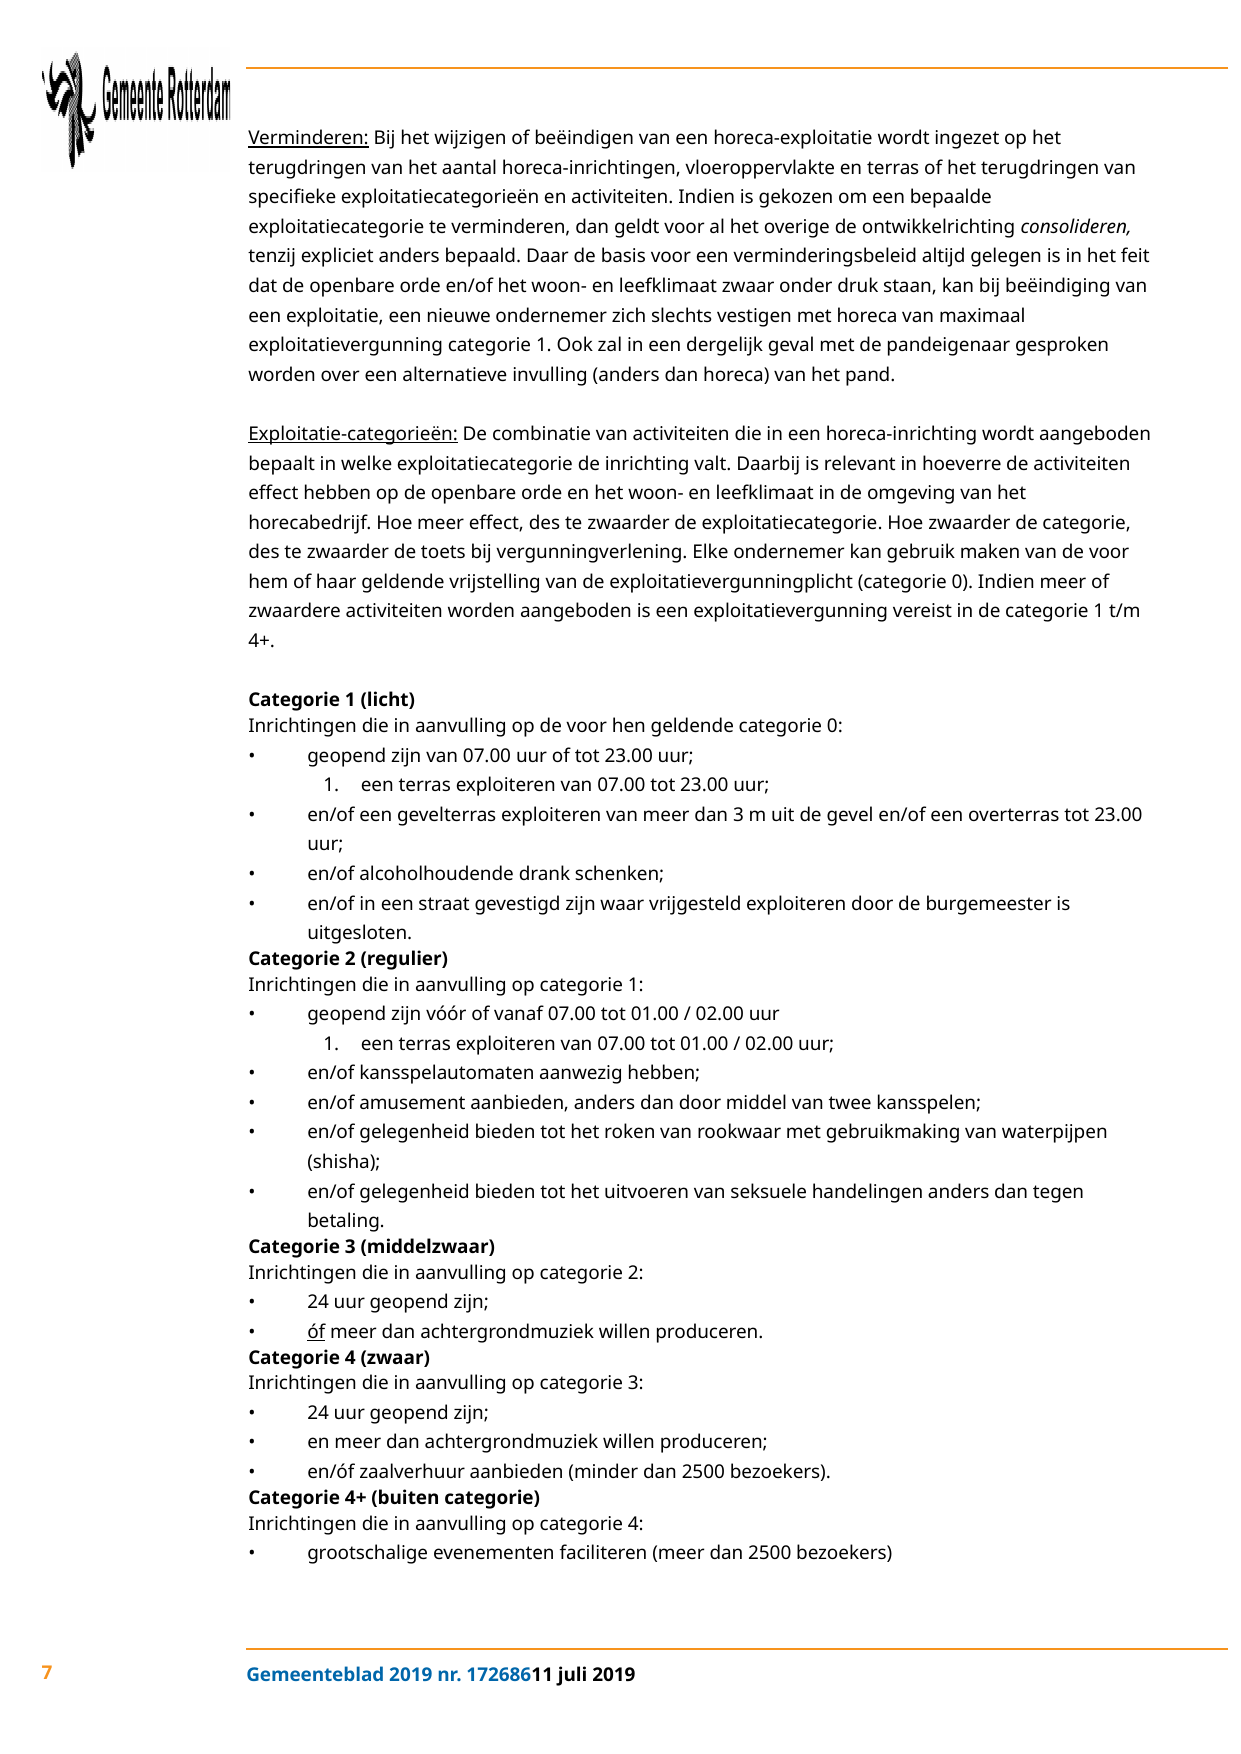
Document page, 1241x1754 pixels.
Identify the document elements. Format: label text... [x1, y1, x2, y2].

table_cell Inrichtingen die in aanvulling op categorie 2: 24 uur geopend zijn; óf meer dan achtergrondmuziek willen produceren. [248, 1259, 1152, 1344]
table_cell Categorie 2 (regulier) [248, 945, 1152, 971]
table_header Categorie 1 (licht) [248, 687, 1152, 712]
table_cell Inrichtingen die in aanvulling op categorie 1: geopend zijn vóór of vanaf 07.00 tot 01.00 / 02.00 uur een terras exploiteren van 07.00 tot 01.00 / 02.00 uur; en/of kansspelautomaten aanwezig hebben; en/of amusement aanbieden, anders dan door middel van twee kansspelen; en/of gelegenheid bieden tot het roken van rookwaar met gebruikmaking van waterpijpen (shisha); en/of gelegenheid bieden tot het uitvoeren van seksuele handelingen anders dan tegen betaling. [248, 971, 1152, 1233]
table_cell Categorie 4 (zwaar) [248, 1344, 1152, 1369]
picture [41, 47, 231, 172]
table_cell Inrichtingen die in aanvulling op categorie 4: grootschalige evenementen faciliteren (meer dan 2500 bezoekers) [248, 1510, 1152, 1565]
table_cell Categorie 4+ (buiten categorie) [248, 1484, 1152, 1510]
table_cell Inrichtingen die in aanvulling op categorie 3: 24 uur geopend zijn; en meer dan achtergrondmuziek willen produceren; en/óf zaalverhuur aanbieden (minder dan 2500 bezoekers). [248, 1370, 1152, 1484]
table_cell Inrichtingen die in aanvulling op de voor hen geldende categorie 0: geopend zijn van 07.00 uur of tot 23.00 uur; een terras exploiteren van 07.00 tot 23.00 uur; en/of een gevelterras exploiteren van meer dan 3 m uit de gevel en/of een overterras tot 23.00 uur; en/of alcoholhoudende drank schenken; en/of in een straat gevestigd zijn waar vrijgesteld exploiteren door de burgemeester is uitgesloten. [248, 712, 1152, 945]
text Exploitatie-categorieën: De combinatie van activiteiten die in een horeca-inrichting wordt aangeboden bepaalt in welke exploitatiecategorie de inrichting valt. Daarbij is relevant in hoeverre de activiteiten effect hebben op de openbare orde en het woon- en leefklimaat in de omgeving van het horecabedrijf. Hoe meer effect, des te zwaarder de exploitatiecategorie. Hoe zwaarder de categorie, des te zwaarder de toets bij vergunningverlening. Elke ondernemer kan gebruik maken van de voor hem of haar geldende vrijstelling van de exploitatievergunningplicht (categorie 0). Indien meer of zwaardere activiteiten worden aangeboden is een exploitatievergunning vereist in de categorie 1 t/m 4+. [248, 420, 1152, 653]
text Verminderen: Bij het wijzigen of beëindigen van een horeca-exploitatie wordt ingezet op het terugdringen van het aantal horeca-inrichtingen, vloeroppervlakte en terras of het terugdringen van specifieke exploitatiecategorieën en activiteiten. Indien is gekozen om een bepaalde exploitatiecategorie te verminderen, dan geldt voor al het overige de ontwikkelrichting consolideren, tenzij expliciet anders bepaald. Daar de basis voor een verminderingsbeleid altijd gelegen is in het feit dat de openbare orde en/of het woon- en leefklimaat zwaar onder druk staan, kan bij beëindiging van een exploitatie, een nieuwe ondernemer zich slechts vestigen met horeca van maximaal exploitatievergunning categorie 1. Ook zal in een dergelijk geval met de pandeigenaar gesproken worden over een alternatieve invulling (anders dan horeca) van het pand. [248, 124, 1152, 387]
table_cell Categorie 3 (middelzwaar) [248, 1233, 1152, 1259]
